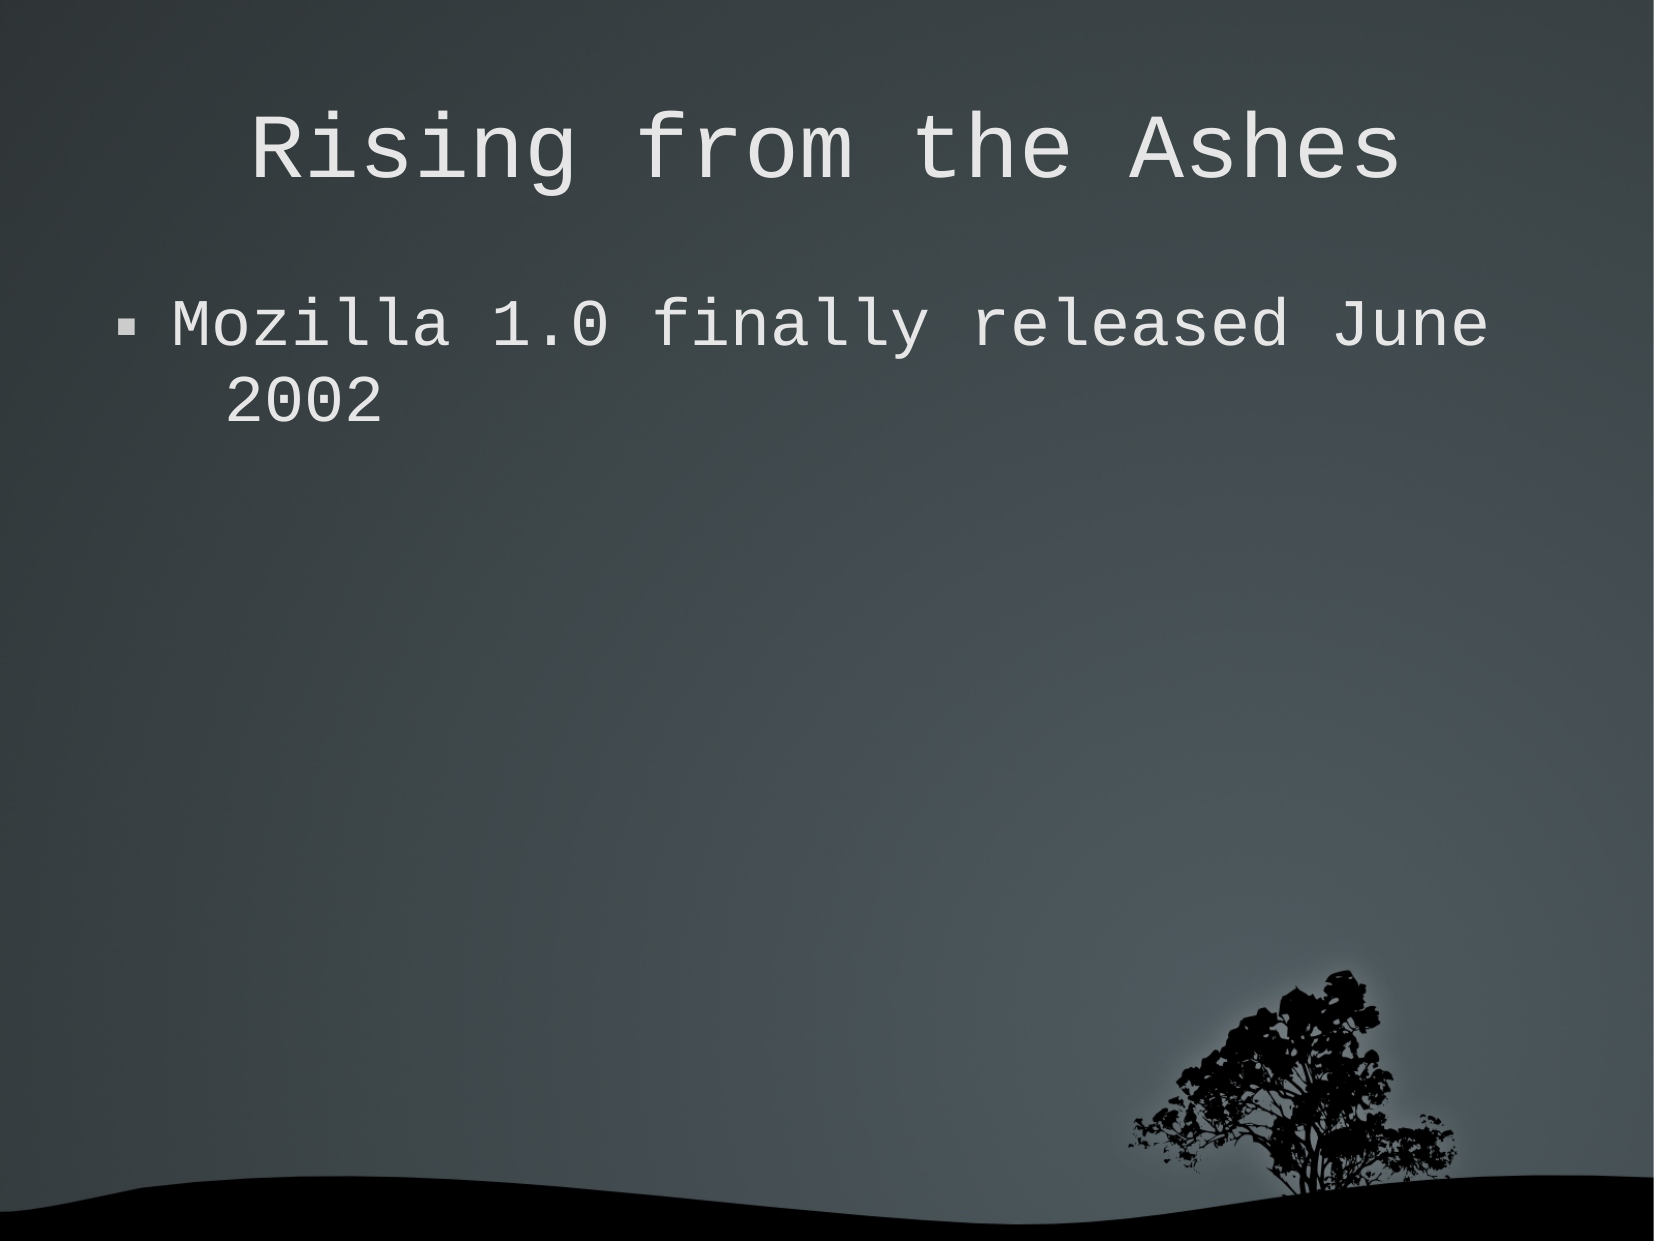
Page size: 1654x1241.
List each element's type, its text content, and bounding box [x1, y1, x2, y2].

picture [0, 0, 1654, 1241]
list Mozilla 1.0 finally released June 2002 [82, 290, 1571, 1094]
title Rising from the Ashes [82, 56, 1571, 250]
